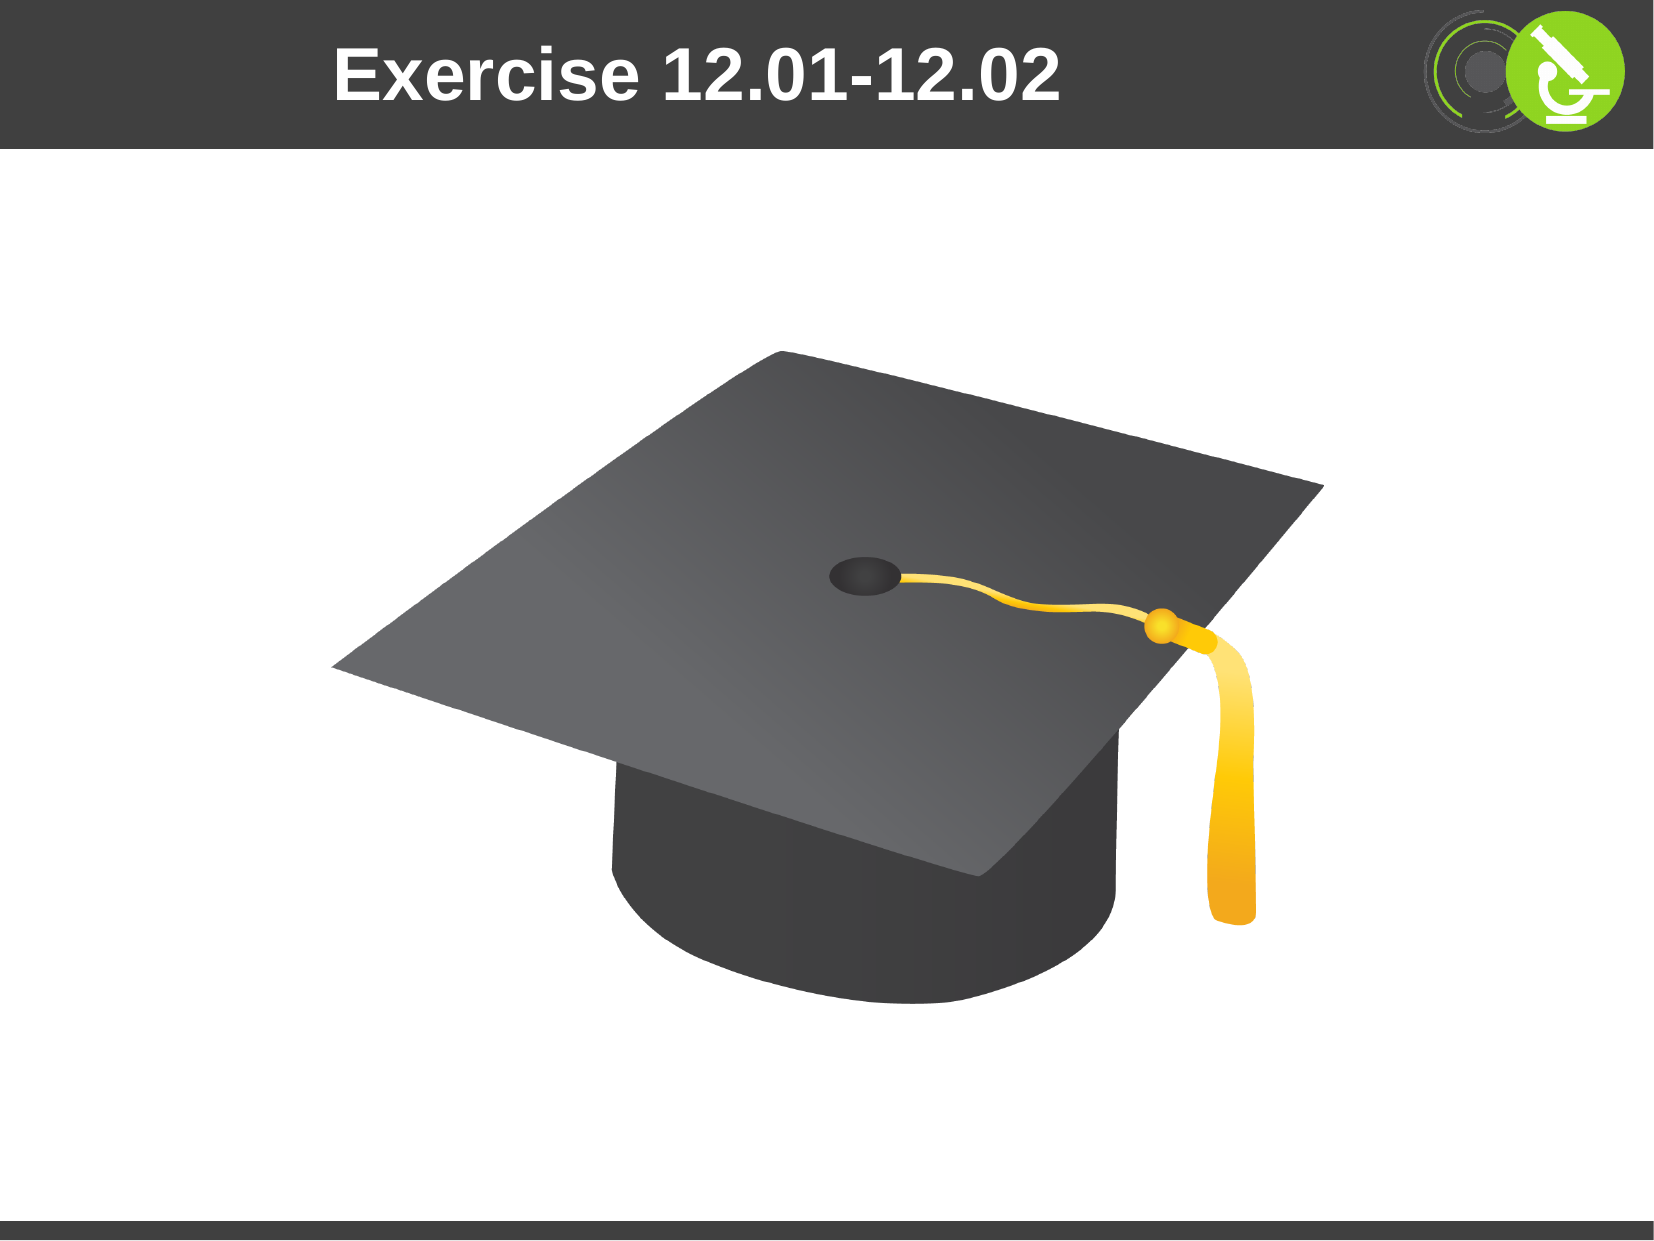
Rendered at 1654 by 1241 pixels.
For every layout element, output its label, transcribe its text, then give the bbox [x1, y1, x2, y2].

picture [331, 351, 1324, 1004]
title Exercise 12.01-12.02 [0, 0, 1395, 149]
picture [1420, 5, 1630, 138]
